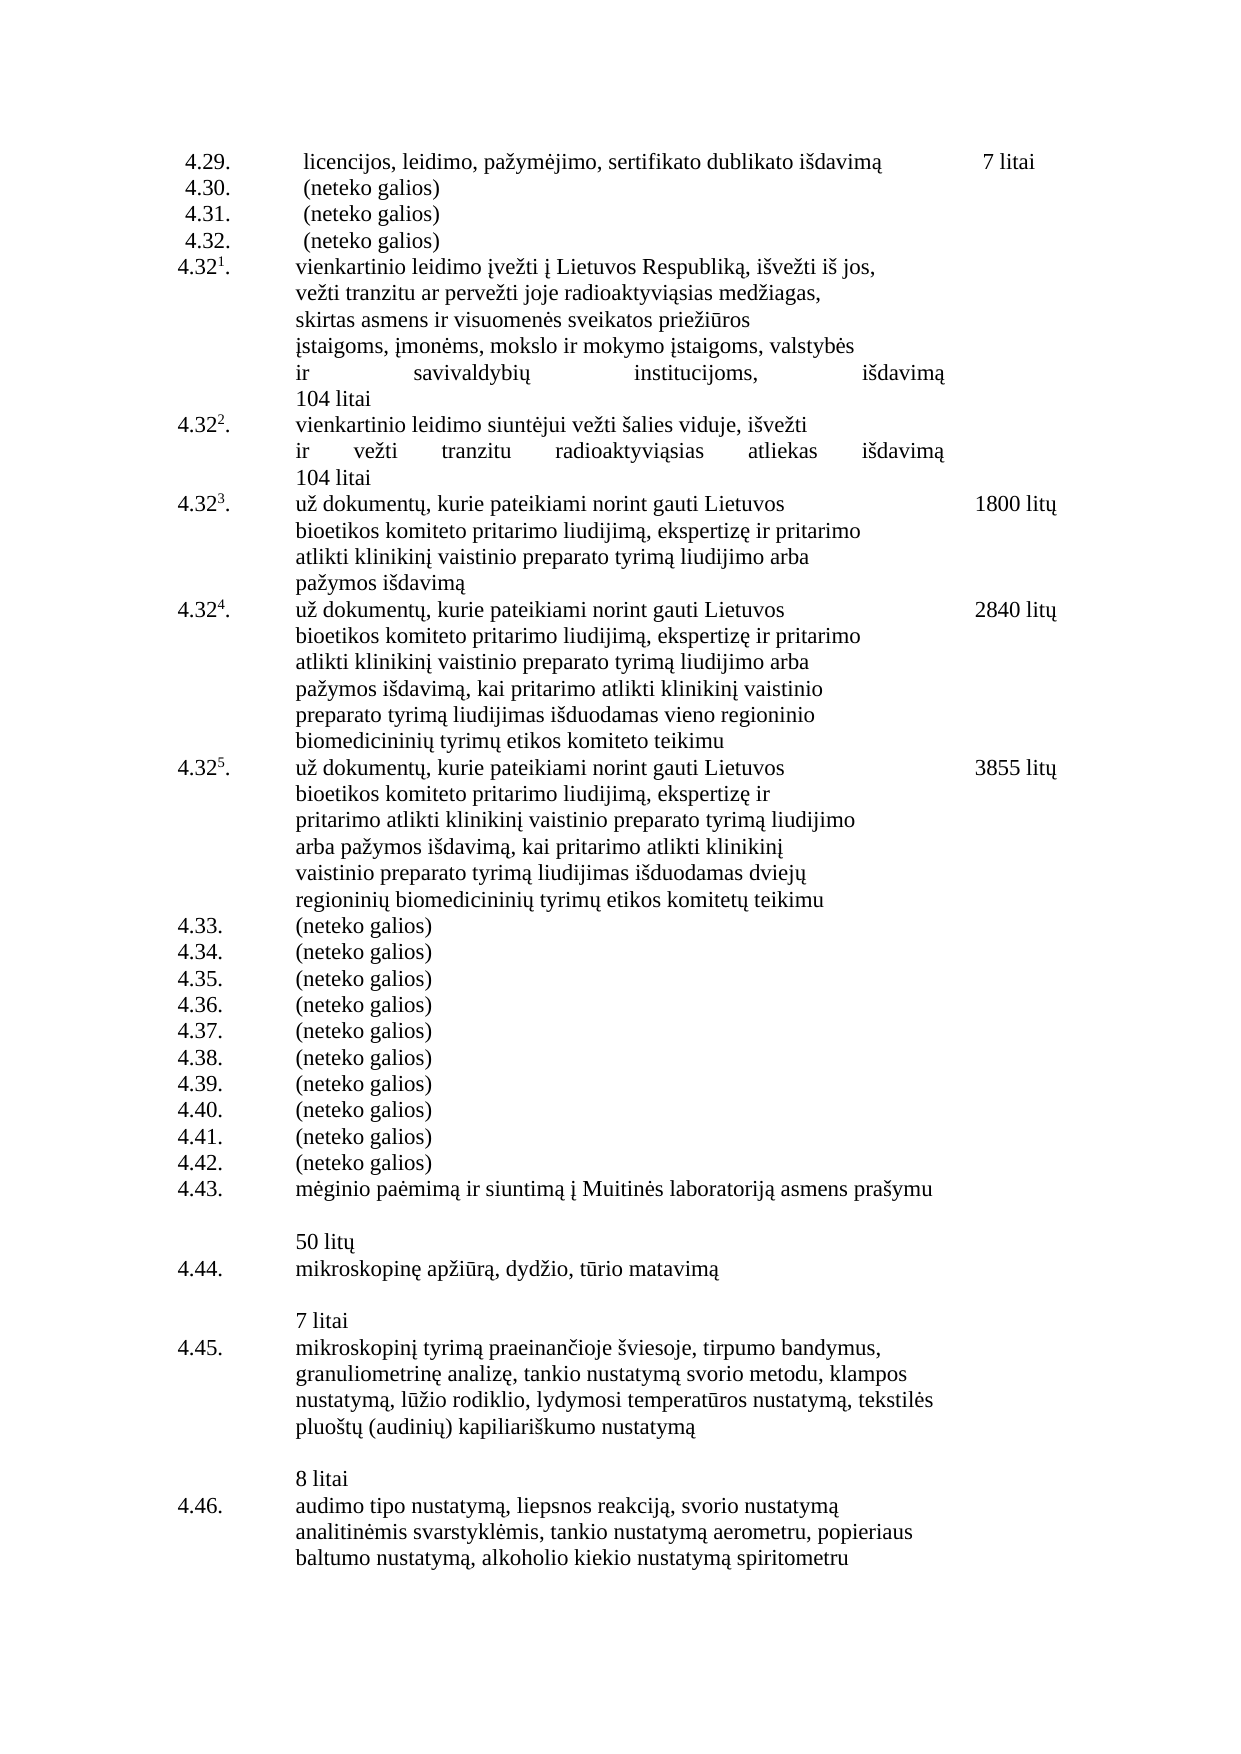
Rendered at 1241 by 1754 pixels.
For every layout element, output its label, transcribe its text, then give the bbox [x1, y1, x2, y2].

text preparato tyrimą liudijimas išduodamas vieno regioninio [177, 701, 1122, 727]
table_header 7 litai [971, 148, 1074, 174]
text atlikti klinikinį vaistinio preparato tyrimą liudijimo arba [177, 543, 1122, 569]
table_cell 4.30. [174, 174, 292, 200]
text bioetikos komiteto pritarimo liudijimą, ekspertizę ir pritarimo [177, 622, 1122, 648]
text 4.33. (neteko galios) [177, 912, 945, 938]
text 4.45. mikroskopinį tyrimą praeinančioje šviesoje, tirpumo bandymus, granuliometrinę analizę, tankio nustatymą svorio metodu, klampos nustatymą, lūžio rodiklio, lydymosi temperatūros nustatymą, tekstilės pluoštų (audinių) kapiliariškumo nustatymą 8 litai [177, 1334, 945, 1492]
text 4.37. (neteko galios) [177, 1017, 945, 1044]
text pažymos išdavimą [177, 569, 1122, 596]
text 4.36. (neteko galios) [177, 991, 945, 1017]
text 4.34. (neteko galios) [177, 938, 945, 965]
text 4.325. už dokumentų, kurie pateikiami norint gauti Lietuvos 3855 litų [177, 754, 1122, 780]
table_cell [971, 174, 1074, 200]
text 4.43. mėginio paėmimą ir siuntimą į Muitinės laboratoriją asmens prašymu 50 litų [177, 1176, 945, 1254]
text 4.324. už dokumentų, kurie pateikiami norint gauti Lietuvos 2840 litų [177, 596, 1122, 622]
text 4.323. už dokumentų, kurie pateikiami norint gauti Lietuvos 1800 litų [177, 490, 1122, 517]
text pritarimo atlikti klinikinį vaistinio preparato tyrimą liudijimo [177, 807, 1122, 833]
text atlikti klinikinį vaistinio preparato tyrimą liudijimo arba [177, 648, 1122, 675]
table_cell (neteko galios) [292, 200, 971, 227]
text bioetikos komiteto pritarimo liudijimą, ekspertizę ir pritarimo [177, 517, 1122, 543]
text vaistinio preparato tyrimą liudijimas išduodamas dviejų [177, 859, 1122, 886]
table_cell [971, 200, 1074, 227]
text regioninių biomedicininių tyrimų etikos komitetų teikimu [295, 886, 945, 912]
text arba pažymos išdavimą, kai pritarimo atlikti klinikinį [177, 833, 1122, 859]
text biomedicininių tyrimų etikos komiteto teikimu [177, 727, 1122, 754]
text 4.38. (neteko galios) [177, 1044, 945, 1070]
table_cell 4.31. [174, 200, 292, 227]
text 4.44. mikroskopinę apžiūrą, dydžio, tūrio matavimą 7 litai [177, 1254, 945, 1334]
table_cell [971, 227, 1074, 253]
text 4.42. (neteko galios) [177, 1149, 945, 1176]
text 4.322. vienkartinio leidimo siuntėjui vežti šalies viduje, išvežti [177, 411, 945, 438]
text 4.46. audimo tipo nustatymą, liepsnos reakciją, svorio nustatymą analitinėmis svarstyklėmis, tankio nustatymą aerometru, popieriaus baltumo nustatymą, alkoholio kiekio nustatymą spiritometru [177, 1492, 945, 1571]
text 4.39. (neteko galios) [177, 1070, 945, 1096]
table_cell 4.32. [174, 227, 292, 253]
subtitle vežti tranzitu ar pervežti joje radioaktyviąsias medžiagas, [177, 279, 945, 306]
table_header licencijos, leidimo, pažymėjimo, sertifikato dublikato išdavimą [292, 148, 971, 174]
table_cell (neteko galios) [292, 227, 971, 253]
subtitle 4.321. vienkartinio leidimo įvežti į Lietuvos Respubliką, išvežti iš jos, [177, 253, 945, 279]
text 4.41. (neteko galios) [177, 1123, 945, 1149]
table_cell (neteko galios) [292, 174, 971, 200]
text ir vežti tranzitu radioaktyviąsias atliekas išdavimą 104 litai [177, 438, 945, 490]
text 4.35. (neteko galios) [177, 965, 945, 991]
subtitle ir savivaldybių institucijoms, išdavimą 104 litai [177, 358, 945, 411]
text bioetikos komiteto pritarimo liudijimą, ekspertizę ir [177, 780, 1122, 807]
subtitle skirtas asmens ir visuomenės sveikatos priežiūros [177, 306, 945, 332]
subtitle įstaigoms, įmonėms, mokslo ir mokymo įstaigoms, valstybės [177, 332, 945, 358]
text pažymos išdavimą, kai pritarimo atlikti klinikinį vaistinio [177, 675, 1122, 701]
text 4.40. (neteko galios) [177, 1096, 945, 1123]
table_header 4.29. [174, 148, 292, 174]
